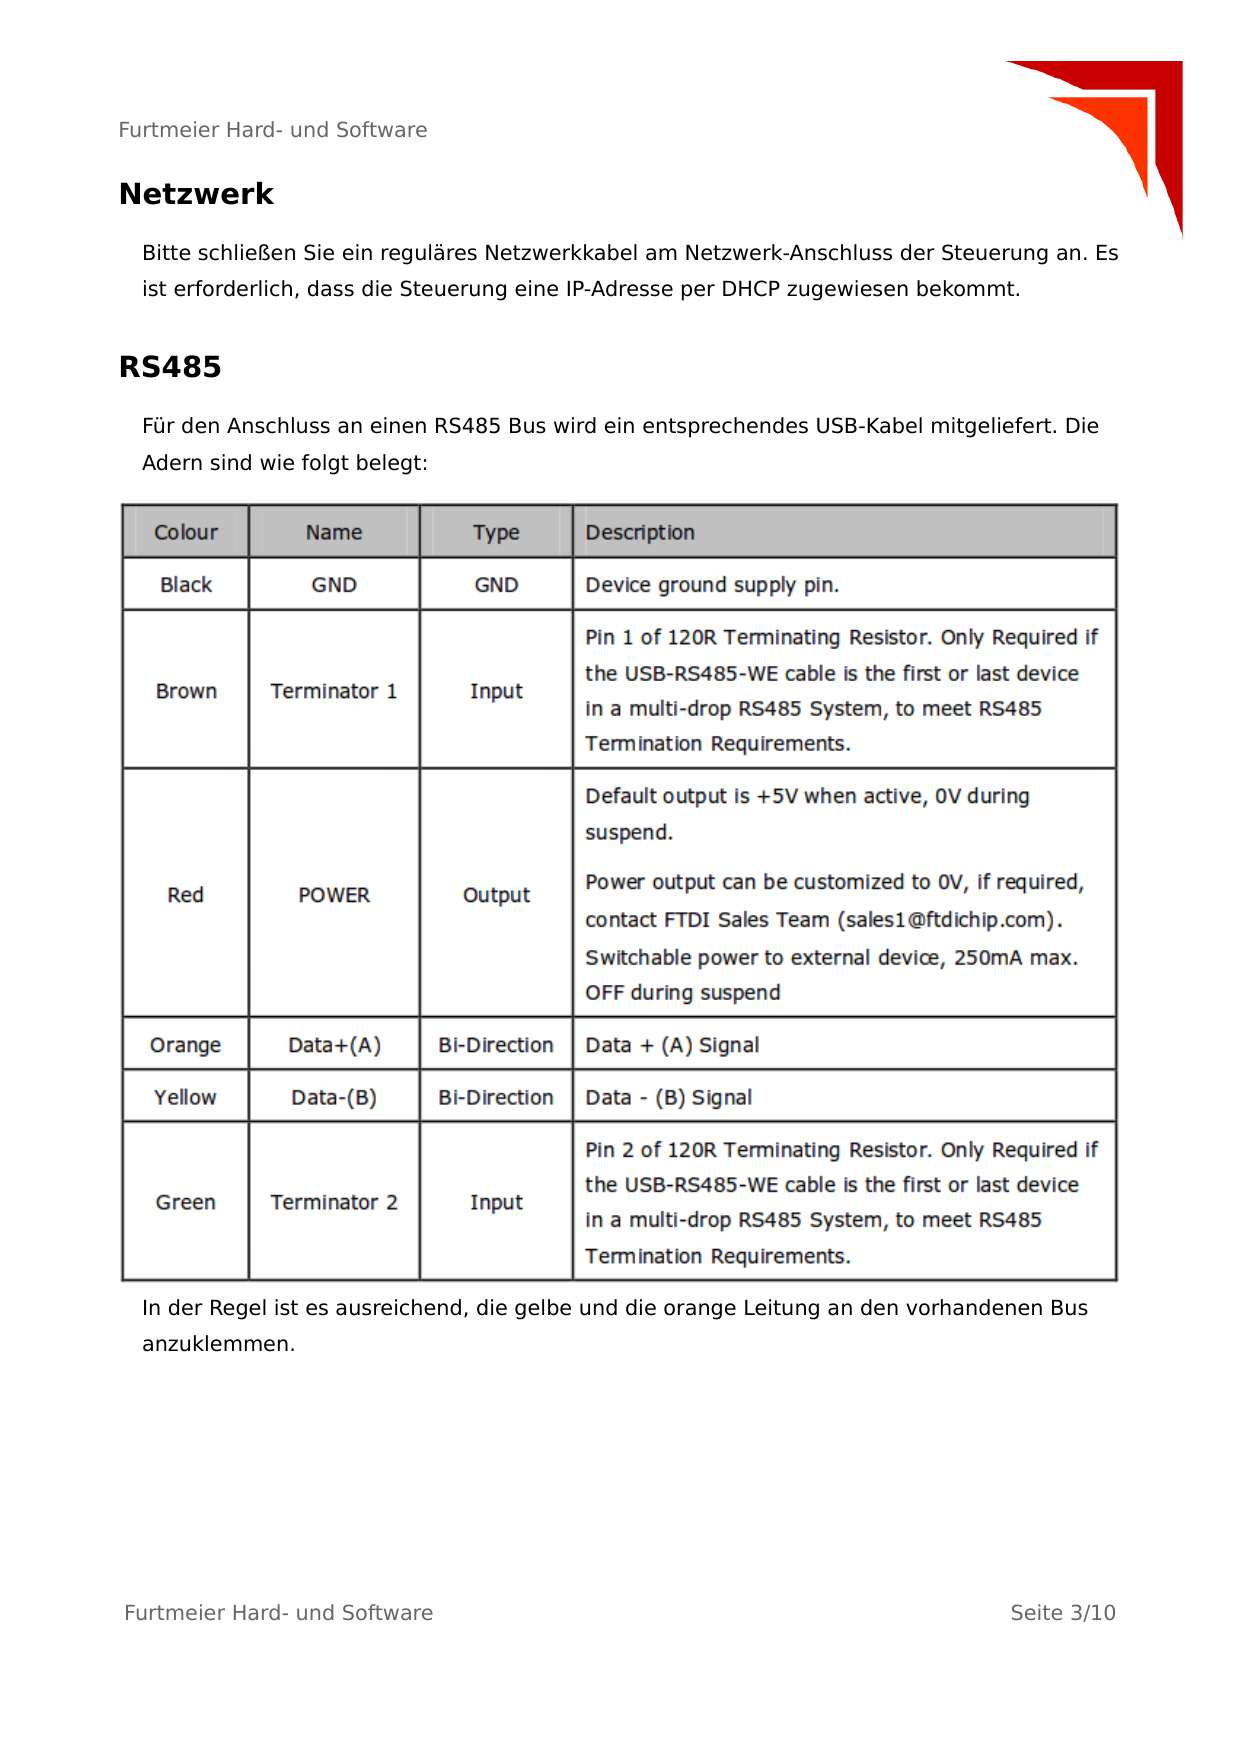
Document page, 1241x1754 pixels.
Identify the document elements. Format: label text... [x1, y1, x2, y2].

subtitle Netzwerk [118, 177, 1005, 211]
picture [1005, 61, 1183, 240]
subtitle RS485 [118, 351, 1122, 385]
picture [118, 499, 1123, 1284]
text Für den Anschluss an einen RS485 Bus wird ein entsprechendes USB-Kabel mitgeliefert. Die Adern sind wie folgt belegt: [142, 414, 1122, 475]
text In der Regel ist es ausreichend, die gelbe und die orange Leitung an den vorhandenen Bus anzuklemmen. [142, 1284, 1122, 1356]
text Bitte schließen Sie ein reguläres Netzwerkkabel am Netzwerk-Anschluss der Steuerung an. Es ist erforderlich, dass die Steuerung eine IP-Adresse per DHCP zugewiesen bekommt. [142, 241, 1122, 301]
